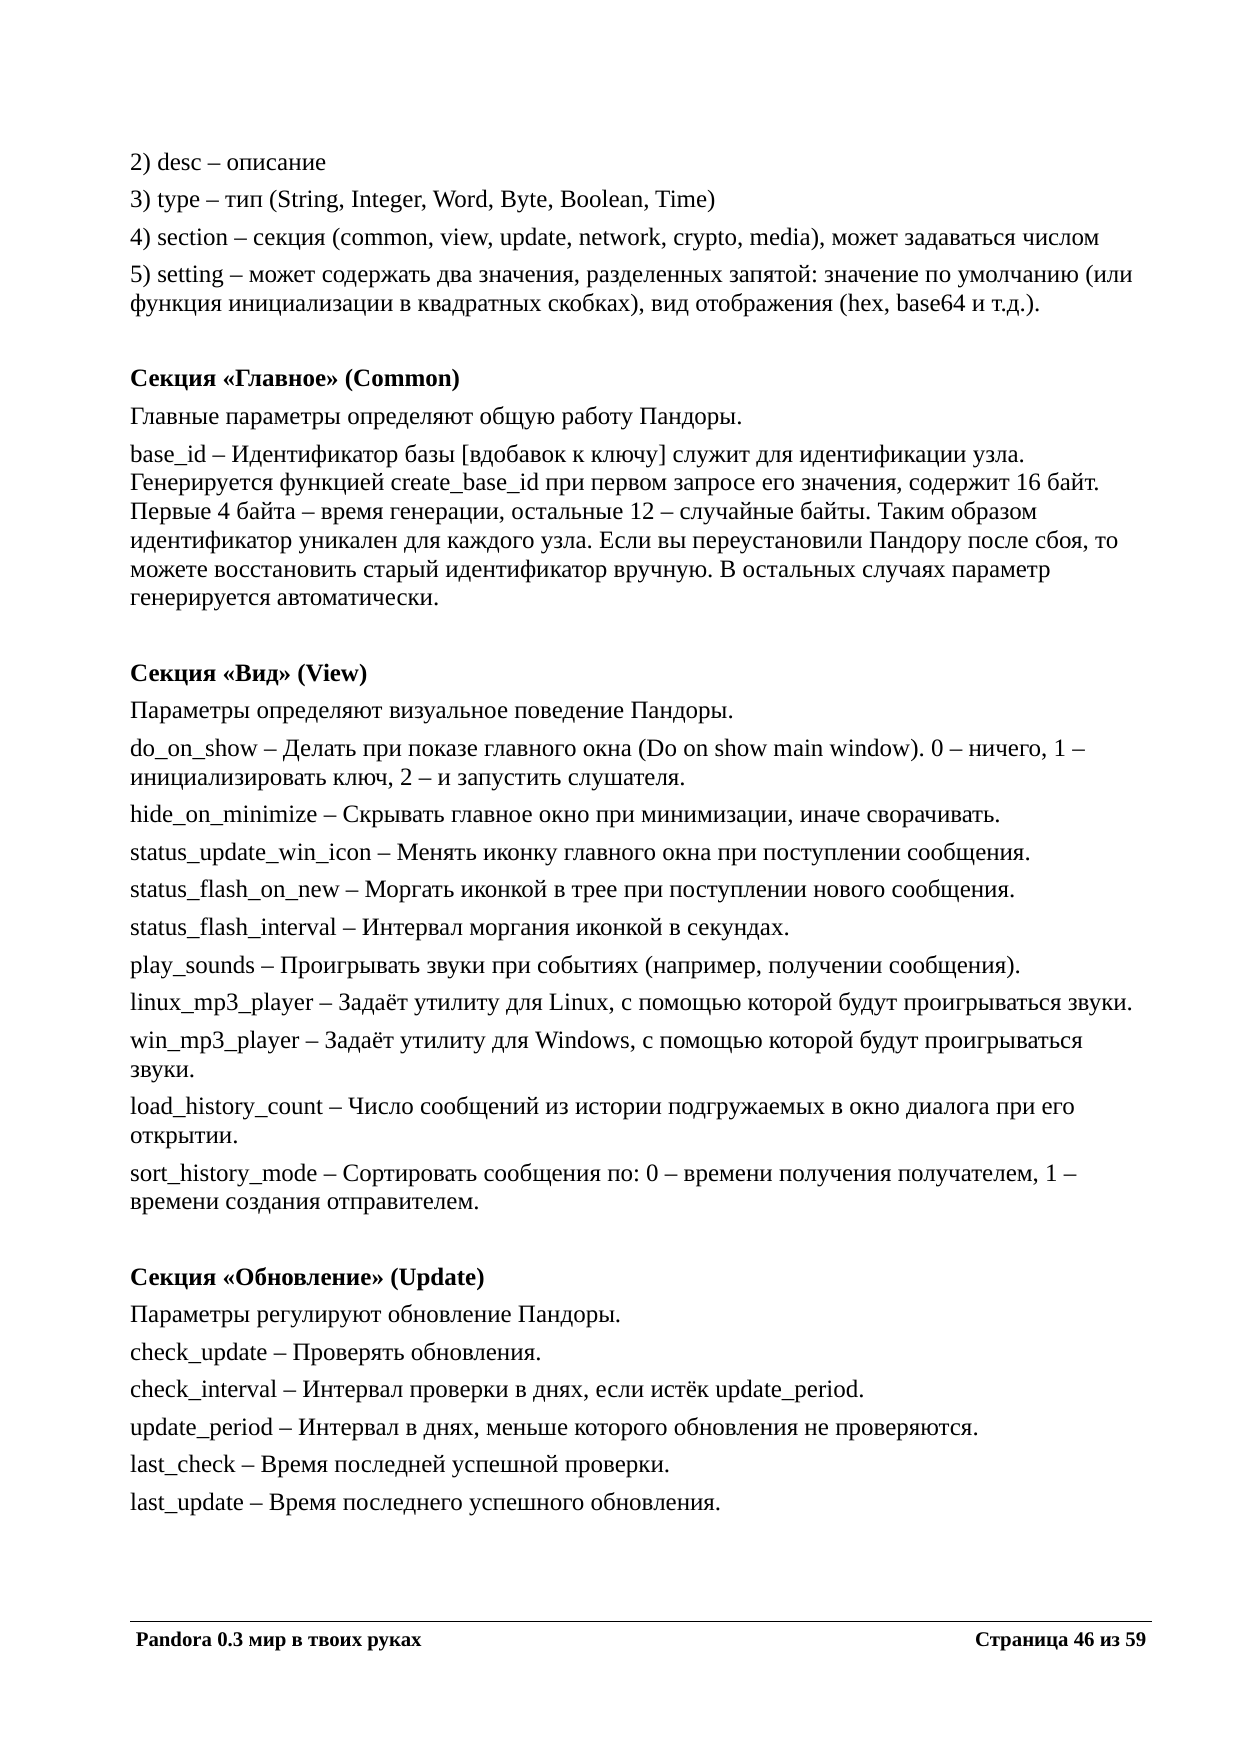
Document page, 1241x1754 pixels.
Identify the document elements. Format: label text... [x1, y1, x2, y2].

text Главные параметры определяют общую работу Пандоры. [130, 401, 1152, 430]
text last_check – Время последней успешной проверки. [130, 1449, 1152, 1478]
text 2) desc – описание [130, 147, 1152, 176]
text 3) type – тип (String, Integer, Word, Byte, Boolean, Time) [130, 184, 1152, 213]
text Секция «Обновление» (Update) [130, 1262, 1152, 1290]
text hide_on_minimize – Скрывать главное окно при минимизации, иначе сворачивать. [130, 799, 1152, 828]
text Параметры регулируют обновление Пандоры. [130, 1299, 1152, 1328]
text linux_mp3_player – Задаёт утилиту для Linux, с помощью которой будут проигрываться звуки. [130, 987, 1152, 1016]
text play_sounds – Проигрывать звуки при событиях (например, получении сообщения). [130, 950, 1152, 978]
text status_flash_interval – Интервал моргания иконкой в секундах. [130, 912, 1152, 941]
text Секция «Вид» (View) [130, 658, 1152, 686]
text status_update_win_icon – Менять иконку главного окна при поступлении сообщения. [130, 837, 1152, 866]
text update_period – Интервал в днях, меньше которого обновления не проверяются. [130, 1412, 1152, 1441]
text check_interval – Интервал проверки в днях, если истёк update_period. [130, 1374, 1152, 1403]
text last_update – Время последнего успешного обновления. [130, 1487, 1152, 1516]
text status_flash_on_new – Моргать иконкой в трее при поступлении нового сообщения. [130, 874, 1152, 903]
text base_id – Идентификатор базы [вдобавок к ключу] служит для идентификации узла. Генерируется функцией create_base_id при первом запросе его значения, содержит 16 байт. Первые 4 байта – время генерации, остальные 12 – случайные байты. Таким образом идентификатор уникален для каждого узла. Если вы переустановили Пандору после сбоя, то можете восстановить старый идентификатор вручную. В остальных случаях параметр генерируется автоматически. [130, 439, 1152, 611]
text check_update – Проверять обновления. [130, 1337, 1152, 1366]
text do_on_show – Делать при показе главного окна (Do on show main window). 0 – ничего, 1 – инициализировать ключ, 2 – и запустить слушателя. [130, 733, 1152, 790]
text 5) setting – может содержать два значения, разделенных запятой: значение по умолчанию (или функция инициализации в квадратных скобках), вид отображения (hex, base64 и т.д.). [130, 259, 1152, 317]
text Секция «Главное» (Common) [130, 363, 1152, 392]
text sort_history_mode – Сортировать сообщения по: 0 – времени получения получателем, 1 – времени создания отправителем. [130, 1158, 1152, 1215]
text win_mp3_player – Задаёт утилиту для Windows, с помощью которой будут проигрываться звуки. [130, 1025, 1152, 1082]
text load_history_count – Число сообщений из истории подгружаемых в окно диалога при его открытии. [130, 1091, 1152, 1149]
text Параметры определяют визуальное поведение Пандоры. [130, 695, 1152, 724]
text 4) section – секция (common, view, update, network, crypto, media), может задаваться числом [130, 222, 1152, 251]
